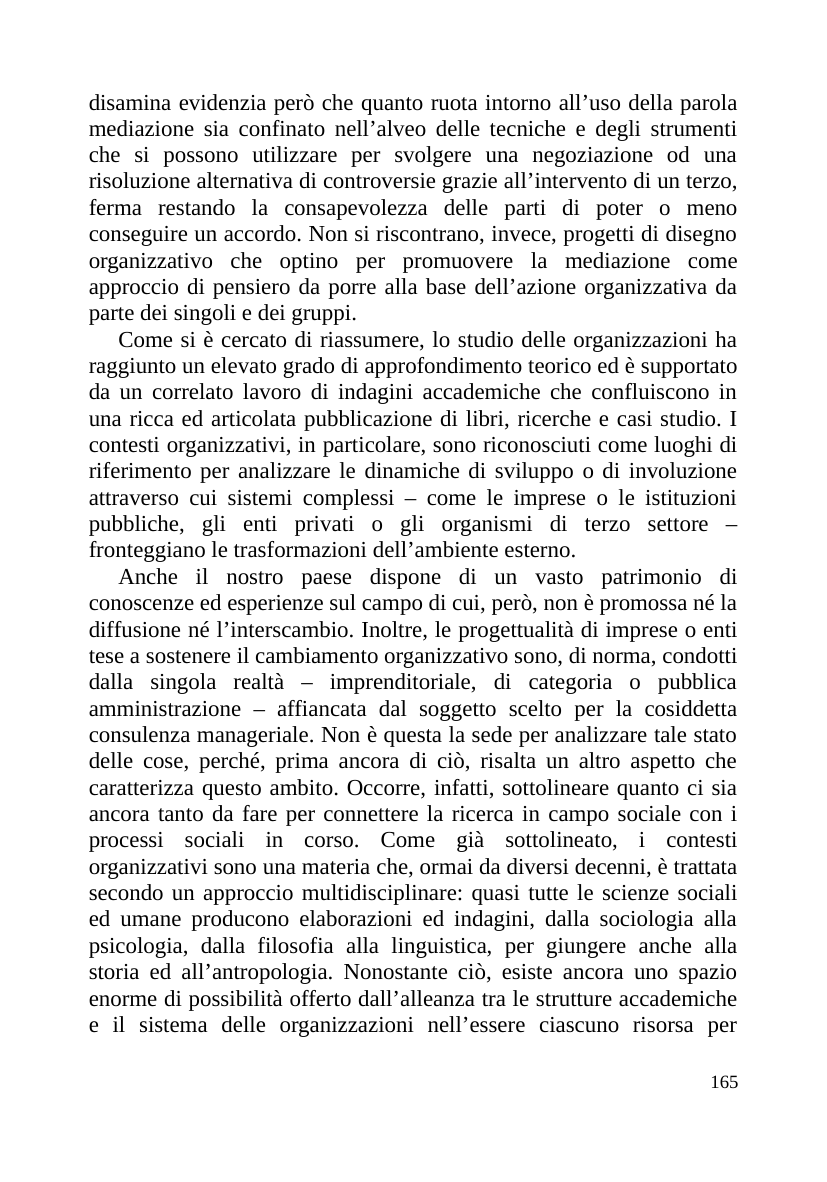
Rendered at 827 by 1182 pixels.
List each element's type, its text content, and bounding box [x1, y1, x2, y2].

text Come si è cercato di riassumere, lo studio delle organizzazioni ha raggiunto un elevato grado di approfondimento teorico ed è supportato da un correlato lavoro di indagini accademiche che confluiscono in una ricca ed articolata pubblicazione di libri, ricerche e casi studio. I contesti organizzativi, in particolare, sono riconosciuti come luoghi di riferimento per analizzare le dinamiche di sviluppo o di involuzione attraverso cui sistemi complessi – come le imprese o le istituzioni pubbliche, gli enti privati o gli organismi di terzo settore – fronteggiano le trasformazioni dell’ambiente esterno. [88, 326, 738, 563]
text Anche il nostro paese dispone di un vasto patrimonio di conoscenze ed esperienze sul campo di cui, però, non è promossa né la diffusione né l’interscambio. Inoltre, le progettualità di imprese o enti tese a sostenere il cambiamento organizzativo sono, di norma, condotti dalla singola realtà – imprenditoriale, di categoria o pubblica amministrazione – affiancata dal soggetto scelto per la cosiddetta consulenza manageriale. Non è questa la sede per analizzare tale stato delle cose, perché, prima ancora di ciò, risalta un altro aspetto che caratterizza questo ambito. Occorre, infatti, sottolineare quanto ci sia ancora tanto da fare per connettere la ricerca in campo sociale con i processi sociali in corso. Come già sottolineato, i contesti organizzativi sono una materia che, ormai da diversi decenni, è trattata secondo un approccio multidisciplinare: quasi tutte le scienze sociali ed umane producono elaborazioni ed indagini, dalla sociologia alla psicologia, dalla filosofia alla linguistica, per giungere anche alla storia ed all’antropologia. Nonostante ciò, esiste ancora uno spazio enorme di possibilità offerto dall’alleanza tra le strutture accademiche e il sistema delle organizzazioni nell’essere ciascuno risorsa per [88, 563, 738, 1037]
text disamina evidenzia però che quanto ruota intorno all’uso della parola mediazione sia confinato nell’alveo delle tecniche e degli strumenti che si possono utilizzare per svolgere una negoziazione od una risoluzione alternativa di controversie grazie all’intervento di un terzo, ferma restando la consapevolezza delle parti di poter o meno conseguire un accordo. Non si riscontrano, invece, progetti di disegno organizzativo che optino per promuovere la mediazione come approccio di pensiero da porre alla base dell’azione organizzativa da parte dei singoli e dei gruppi. [88, 88, 738, 326]
